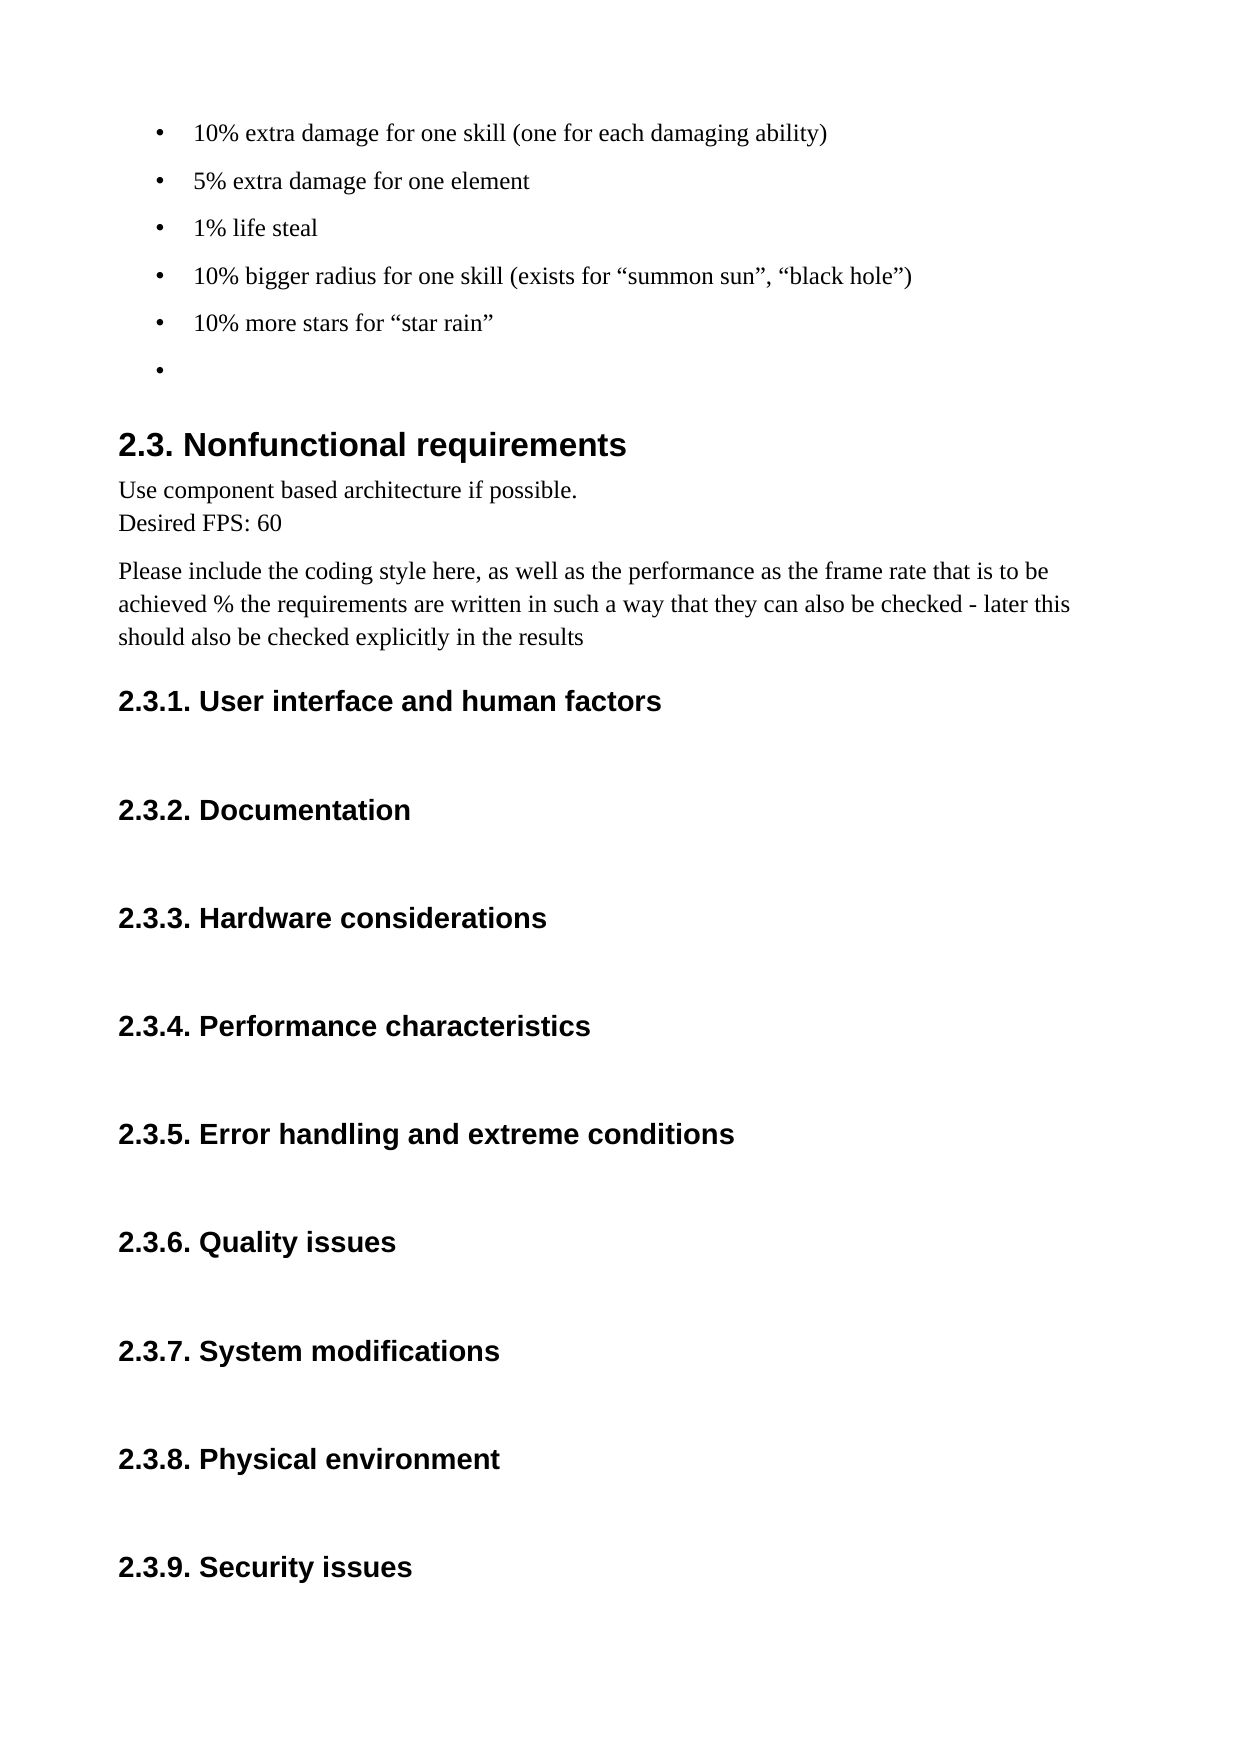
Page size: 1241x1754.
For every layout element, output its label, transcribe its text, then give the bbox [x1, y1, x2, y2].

subtitle 2.3.5. Error handling and extreme conditions [118, 1117, 1122, 1151]
subtitle 2.3.4. Performance characteristics [118, 1009, 1122, 1043]
list 10% bigger radius for one skill (exists for “summon sun”, “black hole”) [156, 261, 1122, 290]
list 10% more stars for “star rain” [156, 308, 1122, 337]
subtitle 2.3.6. Quality issues [118, 1226, 1122, 1259]
list 1% life steal [156, 213, 1122, 242]
subtitle 2.3.2. Documentation [118, 793, 1122, 826]
text Please include the coding style here, as well as the performance as the frame rate that is to be achieved % the requirements are written in such a way that they can also be checked - later this should also be checked explicitly in the results [118, 556, 1122, 651]
text Use component based architecture if possible. Desired FPS: 60 [118, 476, 1122, 537]
subtitle 2.3.3. Hardware considerations [118, 901, 1122, 934]
subtitle 2.3.8. Physical environment [118, 1442, 1122, 1476]
subtitle 2.3.7. System modifications [118, 1334, 1122, 1367]
subtitle 2.3. Nonfunctional requirements [118, 424, 1122, 463]
subtitle 2.3.1. User interface and human factors [118, 684, 1122, 718]
list 5% extra damage for one element [156, 166, 1122, 194]
list 10% extra damage for one skill (one for each damaging ability) [156, 118, 1122, 147]
subtitle 2.3.9. Security issues [118, 1550, 1122, 1584]
